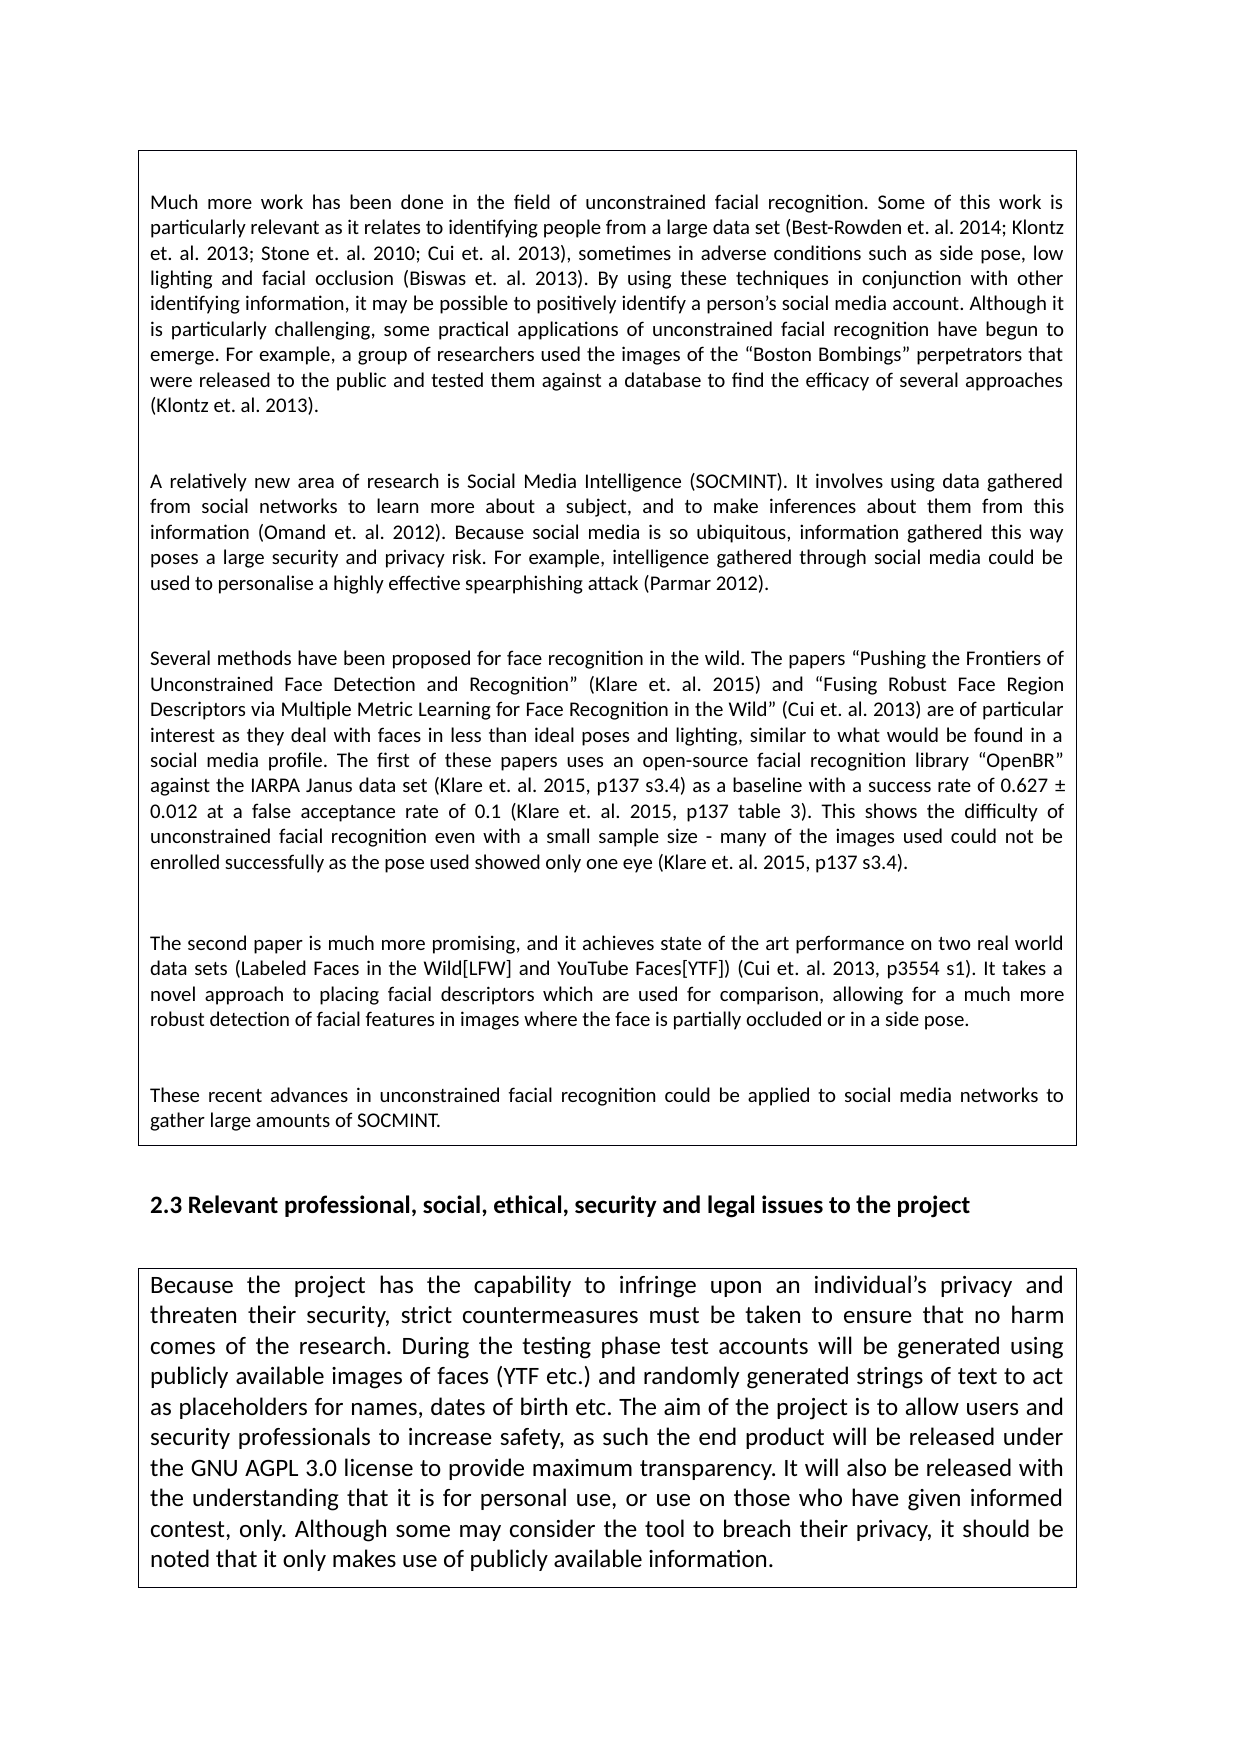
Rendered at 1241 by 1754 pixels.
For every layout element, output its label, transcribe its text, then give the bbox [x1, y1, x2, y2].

text 2.3 Relevant professional, social, ethical, security and legal issues to the project [150, 1189, 1090, 1220]
table_header Because the project has the capability to infringe upon an individual’s privacy and threaten their security, strict countermeasures must be taken to ensure that no harm comes of the research. During the testing phase test accounts will be generated using publicly available images of faces (YTF etc.) and randomly generated strings of text to act as placeholders for names, dates of birth etc. The aim of the project is to allow users and security professionals to increase safety, as such the end product will be released under the GNU AGPL 3.0 license to provide maximum transparency. It will also be released with the understanding that it is for personal use, or use on those who have given informed contest, only. Although some may consider the tool to breach their privacy, it should be noted that it only makes use of publicly available information. [139, 1269, 1076, 1587]
table_header Much more work has been done in the field of unconstrained facial recognition. Some of this work is particularly relevant as it relates to identifying people from a large data set (Best-Rowden et. al. 2014; Klontz et. al. 2013; Stone et. al. 2010; Cui et. al. 2013), sometimes in adverse conditions such as side pose, low lighting and facial occlusion (Biswas et. al. 2013). By using these techniques in conjunction with other identifying information, it may be possible to positively identify a person’s social media account. Although it is particularly challenging, some practical applications of unconstrained facial recognition have begun to emerge. For example, a group of researchers used the images of the “Boston Bombings” perpetrators that were released to the public and tested them against a database to find the efficacy of several approaches (Klontz et. al. 2013). A relatively new area of research is Social Media Intelligence (SOCMINT). It involves using data gathered from social networks to learn more about a subject, and to make inferences about them from this information (Omand et. al. 2012). Because social media is so ubiquitous, information gathered this way poses a large security and privacy risk. For example, intelligence gathered through social media could be used to personalise a highly effective spearphishing attack (Parmar 2012). Several methods have been proposed for face recognition in the wild. The papers “Pushing the Frontiers of Unconstrained Face Detection and Recognition” (Klare et. al. 2015) and “Fusing Robust Face Region Descriptors via Multiple Metric Learning for Face Recognition in the Wild” (Cui et. al. 2013) are of particular interest as they deal with faces in less than ideal poses and lighting, similar to what would be found in a social media profile. The first of these papers uses an open-source facial recognition library “OpenBR” against the IARPA Janus data set (Klare et. al. 2015, p137 s3.4) as a baseline with a success rate of 0.627 ± 0.012 at a false acceptance rate of 0.1 (Klare et. al. 2015, p137 table 3). This shows the difficulty of unconstrained facial recognition even with a small sample size - many of the images used could not be enrolled successfully as the pose used showed only one eye (Klare et. al. 2015, p137 s3.4). The second paper is much more promising, and it achieves state of the art performance on two real world data sets (Labeled Faces in the Wild[LFW] and YouTube Faces[YTF]) (Cui et. al. 2013, p3554 s1). It takes a novel approach to placing facial descriptors which are used for comparison, allowing for a much more robust detection of facial features in images where the face is partially occluded or in a side pose. These recent advances in unconstrained facial recognition could be applied to social media networks to gather large amounts of SOCMINT. [139, 151, 1076, 1145]
